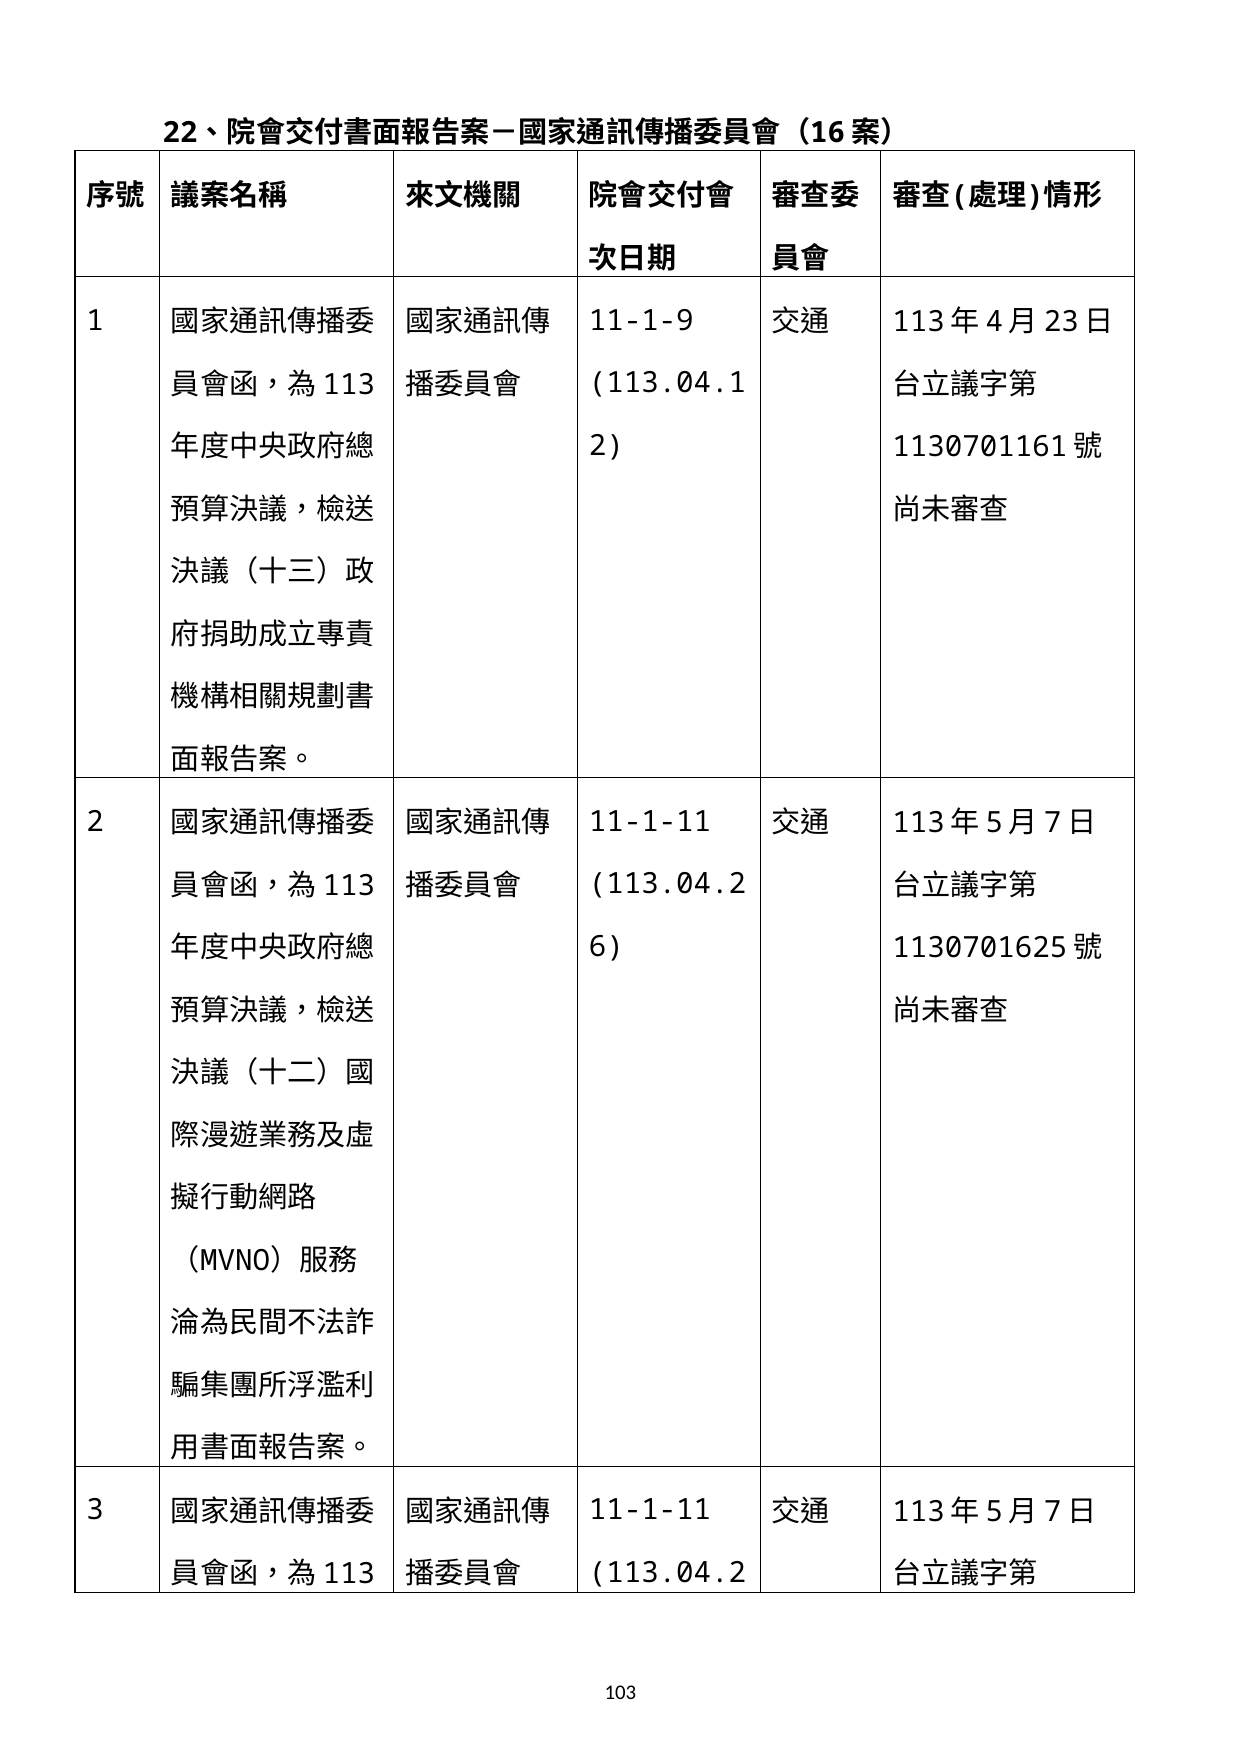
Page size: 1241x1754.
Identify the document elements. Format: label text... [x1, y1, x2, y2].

table_header 來文機關 [394, 151, 577, 276]
table_cell 11-1-11 (113.04.2 [578, 1467, 760, 1592]
table_cell 3 [76, 1467, 159, 1592]
table_cell 11-1-9 (113.04.12) [578, 277, 760, 777]
table_header 審查(處理)情形 [881, 151, 1134, 276]
table_cell 國家通訊傳播委員會函，為113 [160, 1467, 393, 1592]
table_cell 交通 [761, 778, 880, 1466]
table_header 審查委員會 [761, 151, 880, 276]
table_cell 1 [76, 277, 159, 777]
table_cell 國家通訊傳播委員會 [394, 778, 577, 1466]
table_header 序號 [76, 151, 159, 276]
table_cell 交通 [761, 277, 880, 777]
table_cell 113年4月23日 台立議字第1130701161號 尚未審查 [881, 277, 1134, 777]
table_cell 11-1-11 (113.04.26) [578, 778, 760, 1466]
table_cell 交通 [761, 1467, 880, 1592]
table_cell 113年5月7日 台立議字第1130701625號 尚未審查 [881, 778, 1134, 1466]
table_cell 113年5月7日 台立議字第 [881, 1467, 1134, 1592]
table_header 議案名稱 [160, 151, 393, 276]
table_cell 國家通訊傳播委員會 [394, 277, 577, 777]
table_cell 國家通訊傳播委員會 [394, 1467, 577, 1592]
subtitle 22、院會交付書面報告案－國家通訊傳播委員會（16案） [75, 88, 1165, 150]
table_cell 國家通訊傳播委員會函，為113年度中央政府總預算決議，檢送決議（十二）國際漫遊業務及虛擬行動網路（MVNO）服務淪為民間不法詐騙集團所浮濫利用書面報告案。 [160, 778, 393, 1466]
table_cell 2 [76, 778, 159, 1466]
table_cell 國家通訊傳播委員會函，為113年度中央政府總預算決議，檢送決議（十三）政府捐助成立專責機構相關規劃書面報告案。 [160, 277, 393, 777]
table_header 院會交付會次日期 [578, 151, 760, 276]
